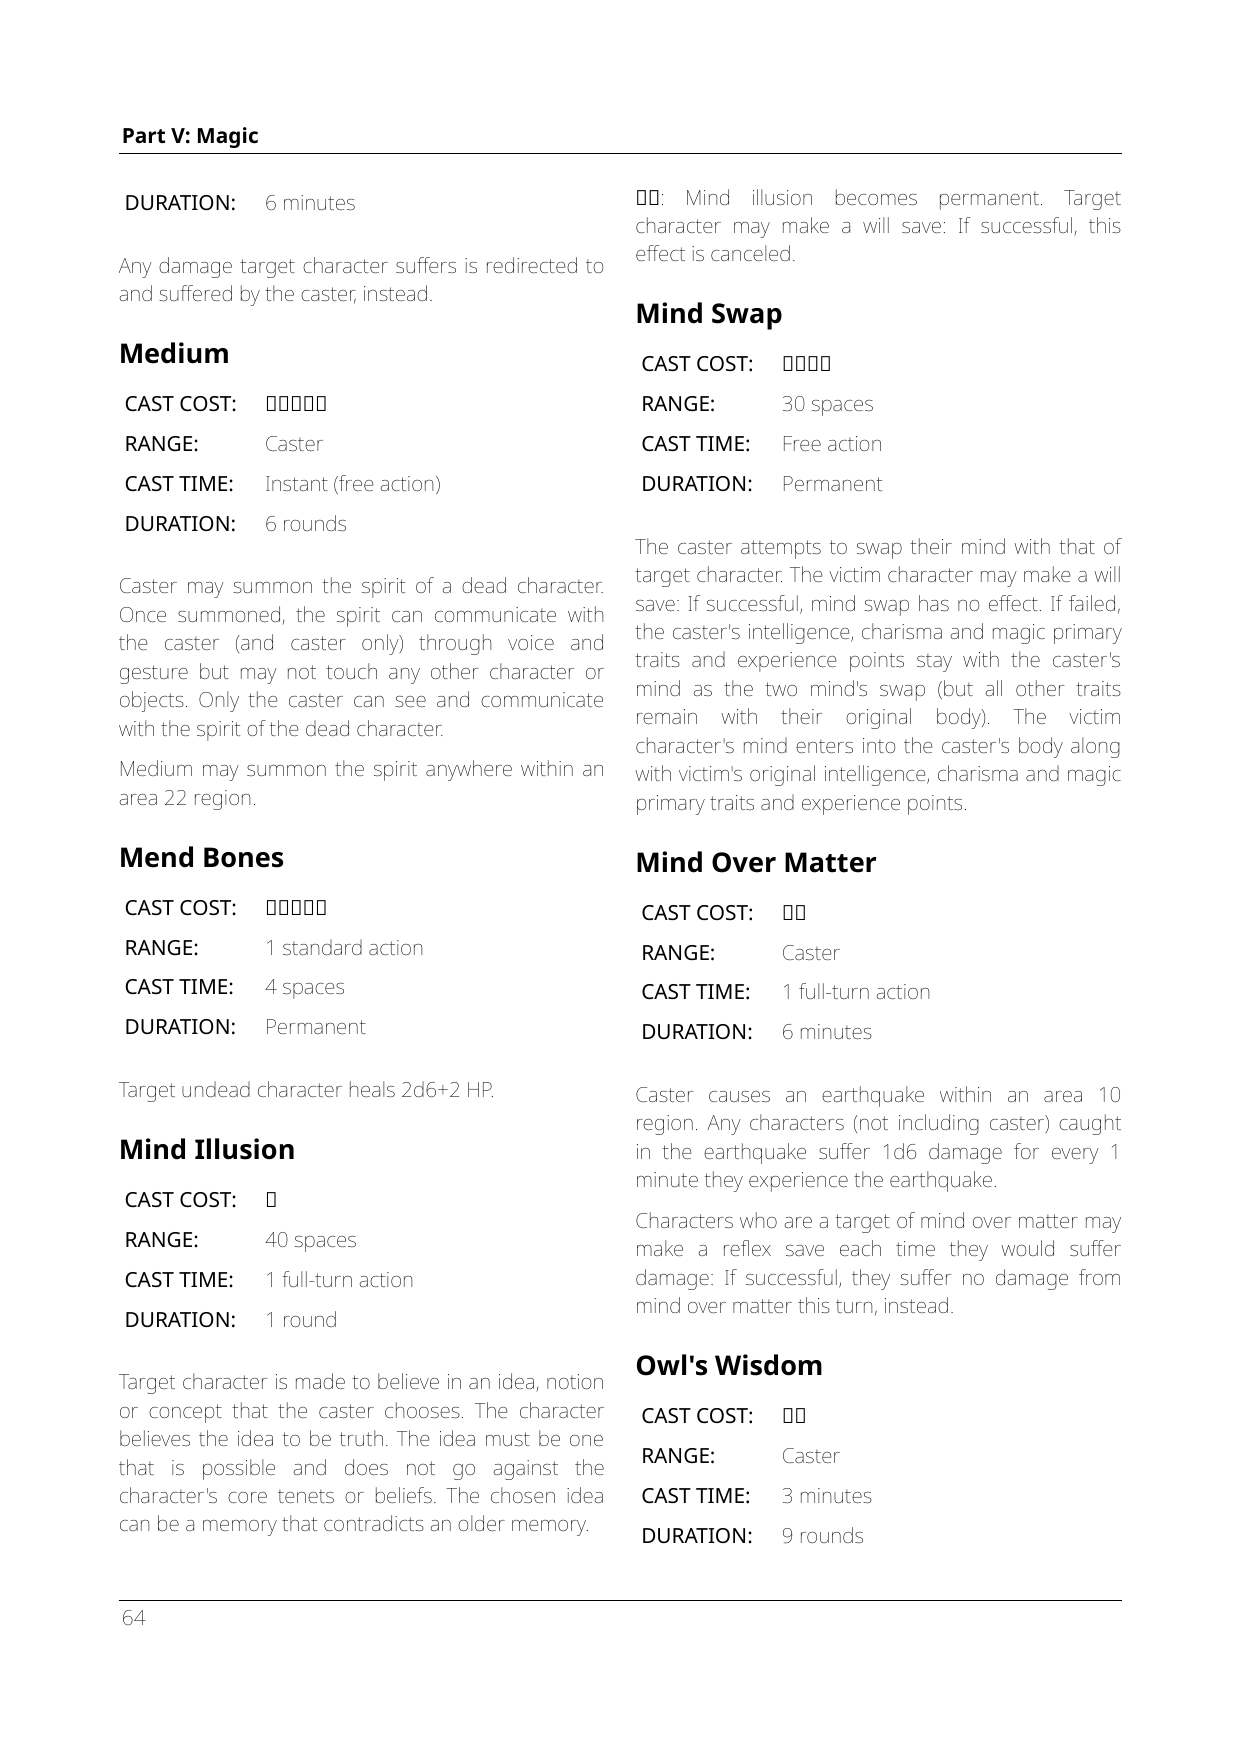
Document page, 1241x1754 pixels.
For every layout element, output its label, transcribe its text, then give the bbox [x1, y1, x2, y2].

table_cell RANGE: [119, 424, 259, 463]
table_cell Caster [259, 424, 605, 463]
table_cell 1 full-turn action [776, 972, 1122, 1012]
table_cell RANGE: [119, 1219, 259, 1259]
table_header CAST COST: [635, 344, 776, 384]
table_cell RANGE: [119, 927, 259, 967]
table_cell Free action [776, 424, 1122, 463]
text Caster may summon the spirit of a dead character. Once summoned, the spirit can communicate with the caster (and caster only) through voice and gesture but may not touch any other character or objects. Only the caster can see and communicate with the spirit of the dead character. [118, 543, 605, 742]
text Mind Illusion [118, 1130, 605, 1167]
table_cell 1 round [259, 1299, 605, 1339]
table_cell 6 rounds [259, 503, 605, 543]
table_cell CAST TIME: [119, 967, 259, 1007]
table_cell CAST TIME: [635, 424, 776, 463]
text Any damage target character suffers is redirected to and suffered by the caster, instead. [118, 222, 605, 308]
table_header CAST COST: [635, 1395, 776, 1435]
table_cell 9 rounds [776, 1515, 1122, 1555]
table_header CAST COST: [119, 887, 259, 927]
table_cell DURATION: [119, 1299, 259, 1339]
table_header CAST COST: [119, 1179, 259, 1219]
table_cell DURATION: [119, 1007, 259, 1047]
table_cell Permanent [259, 1007, 605, 1047]
text Target undead character heals 2d6+2 HP. [118, 1047, 605, 1103]
text Characters who are a target of mind over matter may make a reflex save each time they would suffer damage: If successful, they suffer no damage from mind over matter this turn, instead. [635, 1206, 1122, 1319]
table_cell 40 spaces [259, 1219, 605, 1259]
table_cell RANGE: [635, 932, 776, 972]
text Medium may summon the spirit anywhere within an area 22 region. [118, 754, 605, 811]
table_cell 1 standard action [259, 927, 605, 967]
table_cell Caster [776, 932, 1122, 972]
table_cell CAST TIME: [119, 1259, 259, 1299]
table_header  [259, 887, 605, 927]
table_header CAST COST: [635, 892, 776, 932]
table_cell DURATION: [119, 183, 259, 222]
text Mend Bones [118, 838, 605, 875]
text : Mind illusion becomes permanent. Target character may make a will save: If successful, this effect is canceled. [635, 183, 1122, 268]
table_cell 3 minutes [776, 1475, 1122, 1515]
table_header  [259, 384, 605, 423]
text The caster attempts to swap their mind with that of target character. The victim character may make a will save: If successful, mind swap has no effect. If failed, the caster's intelligence, charisma and magic primary traits and experience points stay with the caster's mind as the two mind's swap (but all other traits remain with their original body). The victim character's mind enters into the caster's body along with victim's original intelligence, charisma and magic primary traits and experience points. [635, 503, 1122, 816]
table_header CAST COST: [119, 384, 259, 423]
table_header  [259, 1179, 605, 1219]
table_cell 1 full-turn action [259, 1259, 605, 1299]
table_cell 30 spaces [776, 384, 1122, 423]
table_cell Permanent [776, 464, 1122, 503]
table_cell DURATION: [635, 1012, 776, 1052]
table_cell RANGE: [635, 384, 776, 423]
table_cell RANGE: [635, 1435, 776, 1475]
table_cell CAST TIME: [119, 464, 259, 503]
text Owl's Wisdom [635, 1346, 1122, 1383]
table_cell 6 minutes [776, 1012, 1122, 1052]
text Mind Over Matter [635, 843, 1122, 880]
table_cell DURATION: [635, 1515, 776, 1555]
table_cell CAST TIME: [635, 1475, 776, 1515]
table_cell CAST TIME: [635, 972, 776, 1012]
table_header  [776, 892, 1122, 932]
table_cell 4 spaces [259, 967, 605, 1007]
text Medium [118, 335, 605, 372]
table_cell Instant (free action) [259, 464, 605, 503]
table_header  [776, 1395, 1122, 1435]
table_cell 6 minutes [259, 183, 605, 222]
table_header  [776, 344, 1122, 384]
text Target character is made to believe in an idea, notion or concept that the caster chooses. The character believes the idea to be truth. The idea must be one that is possible and does not go against the character's core tenets or beliefs. The chosen idea can be a memory that contradicts an older memory. [118, 1339, 605, 1538]
table_cell DURATION: [635, 464, 776, 503]
text Mind Swap [635, 295, 1122, 332]
table_cell DURATION: [119, 503, 259, 543]
text Caster causes an earthquake within an area 10 region. Any characters (not including caster) caught in the earthquake suffer 1d6 damage for every 1 minute they experience the earthquake. [635, 1052, 1122, 1194]
table_cell Caster [776, 1435, 1122, 1475]
